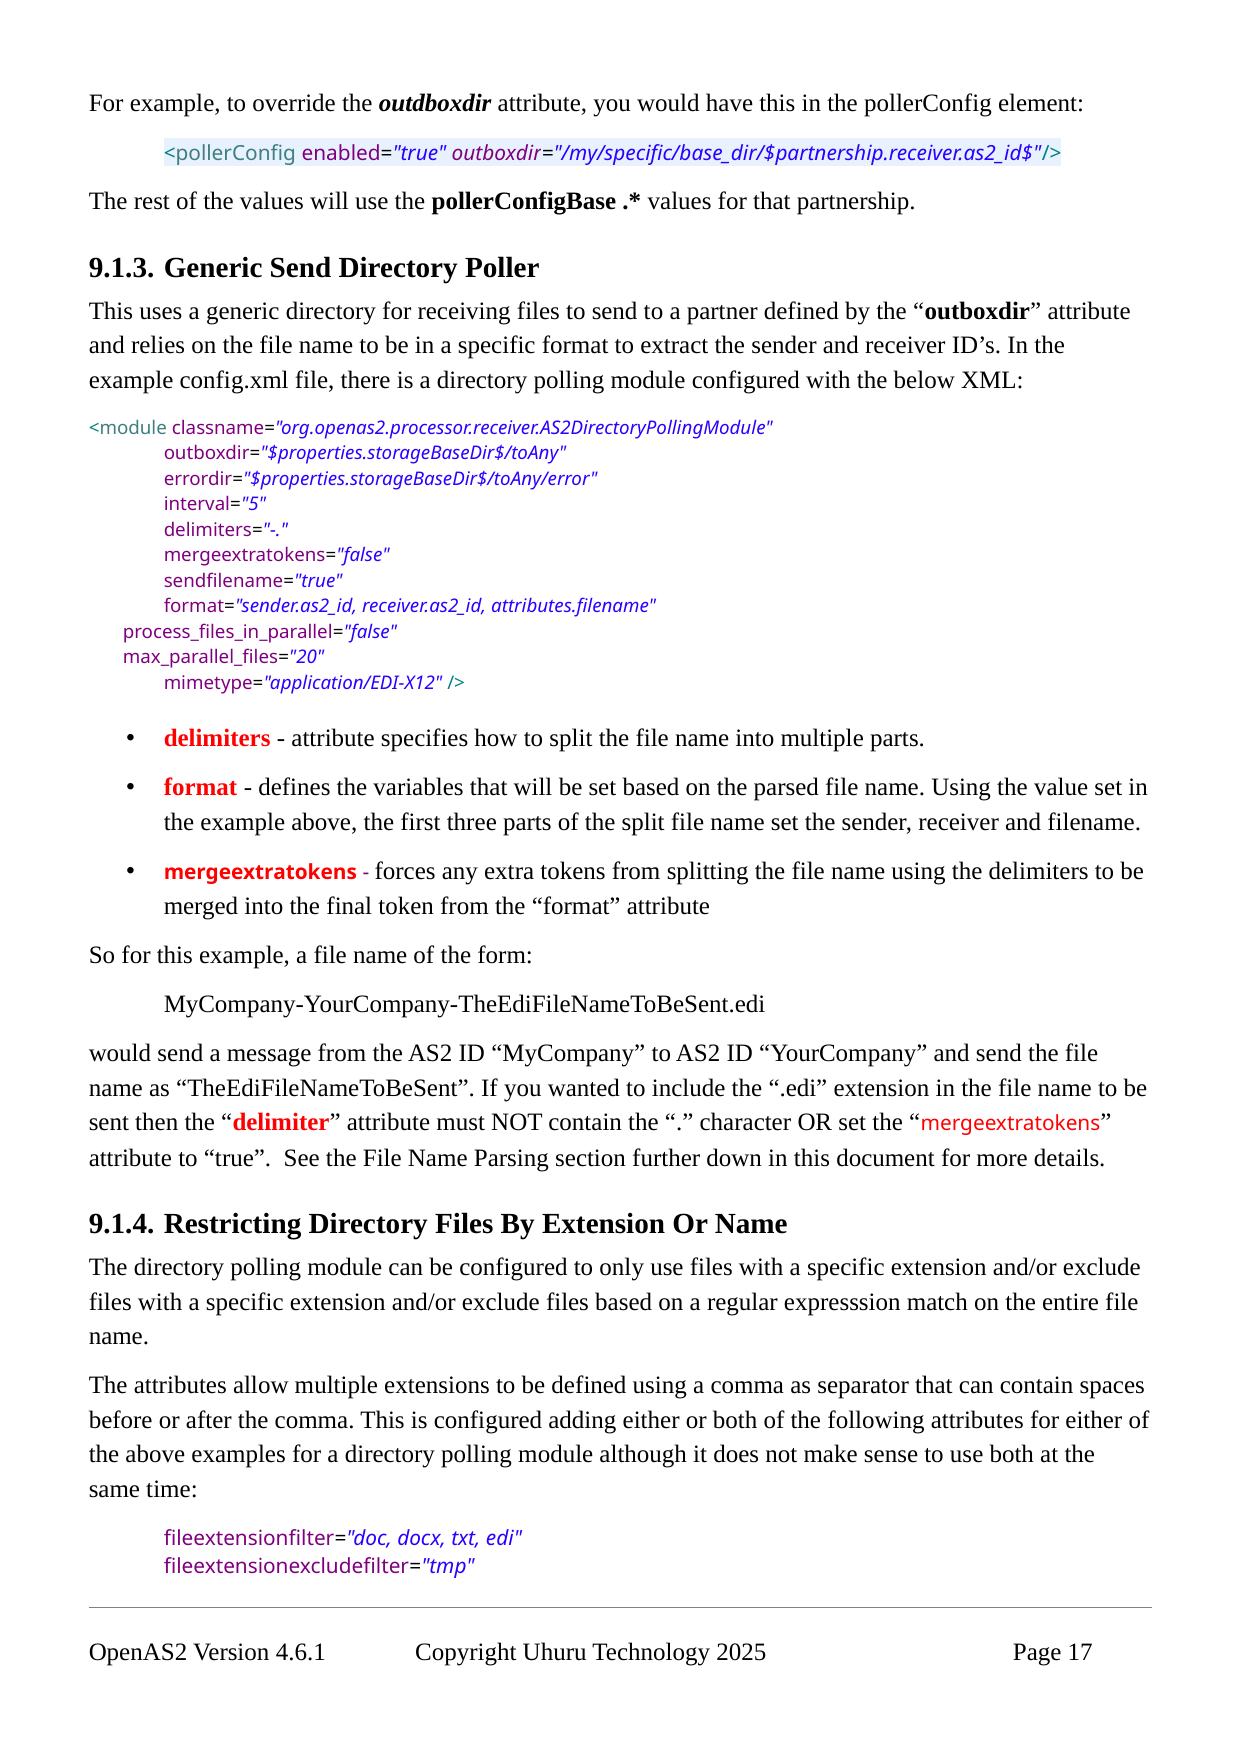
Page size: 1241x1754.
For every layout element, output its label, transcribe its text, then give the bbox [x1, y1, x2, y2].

text mimetype="application/EDI-X12" /> [88, 669, 1152, 695]
list format - defines the variables that will be set based on the parsed file name. Using the value set in the example above, the first three parts of the split file name set the sender, receiver and filename. [126, 772, 1152, 836]
list delimiters - attribute specifies how to split the file name into multiple parts. [126, 723, 1152, 752]
list mergeextratokens - forces any extra tokens from splitting the file name using the delimiters to be merged into the final token from the “format” attribute [126, 856, 1152, 920]
text interval="5" [88, 491, 1152, 516]
subtitle Generic Send Directory Poller [88, 250, 1152, 283]
text max_parallel_files="20" [88, 644, 1152, 669]
text would send a message from the AS2 ID “MyCompany” to AS2 ID “YourCompany” and send the file name as “TheEdiFileNameToBeSent”. If you wanted to include the “.edi” extension in the file name to be sent then the “delimiter” attribute must NOT contain the “.” character OR set the “mergeextratokens” attribute to “true”. See the File Name Parsing section further down in this document for more details. [88, 1038, 1152, 1171]
text delimiters="-." [88, 516, 1152, 542]
text So for this example, a file name of the form: [88, 940, 1152, 969]
text fileextensionexcludefilter="tmp" [88, 1551, 1152, 1580]
text For example, to override the outdboxdir attribute, you would have this in the pollerConfig element: [88, 88, 1152, 117]
text sendfilename="true" [88, 567, 1152, 593]
text <module classname="org.openas2.processor.receiver.AS2DirectoryPollingModule" [88, 414, 1152, 439]
text MyCompany-YourCompany-TheEdiFileNameToBeSent.edi [163, 989, 1152, 1018]
text This uses a generic directory for receiving files to send to a partner defined by the “outboxdir” attribute and relies on the file name to be in a specific format to extract the sender and receiver ID’s. In the example config.xml file, there is a directory polling module configured with the below XML: [88, 296, 1152, 394]
text process_files_in_parallel="false" [88, 618, 1152, 644]
text The attributes allow multiple extensions to be defined using a comma as separator that can contain spaces before or after the comma. This is configured adding either or both of the following attributes for either of the above examples for a directory polling module although it does not make sense to use both at the same time: [88, 1370, 1152, 1502]
text The directory polling module can be configured to only use files with a specific extension and/or exclude files with a specific extension and/or exclude files based on a regular expresssion match on the entire file name. [88, 1252, 1152, 1350]
text The rest of the values will use the pollerConfigBase .* values for that partnership. [88, 186, 1152, 215]
subtitle Restricting Directory Files By Extension Or Name [88, 1206, 1152, 1240]
text fileextensionfilter="doc, docx, txt, edi" [88, 1523, 1152, 1551]
text mergeextratokens="false" [88, 542, 1152, 567]
text format="sender.as2_id, receiver.as2_id, attributes.filename" [88, 593, 1152, 618]
text outboxdir="$properties.storageBaseDir$/toAny" [88, 439, 1152, 465]
text <pollerConfig enabled="true" outboxdir="/my/specific/base_dir/$partnership.receiver.as2_id$"/> [163, 138, 1152, 166]
text errordir="$properties.storageBaseDir$/toAny/error" [88, 465, 1152, 491]
